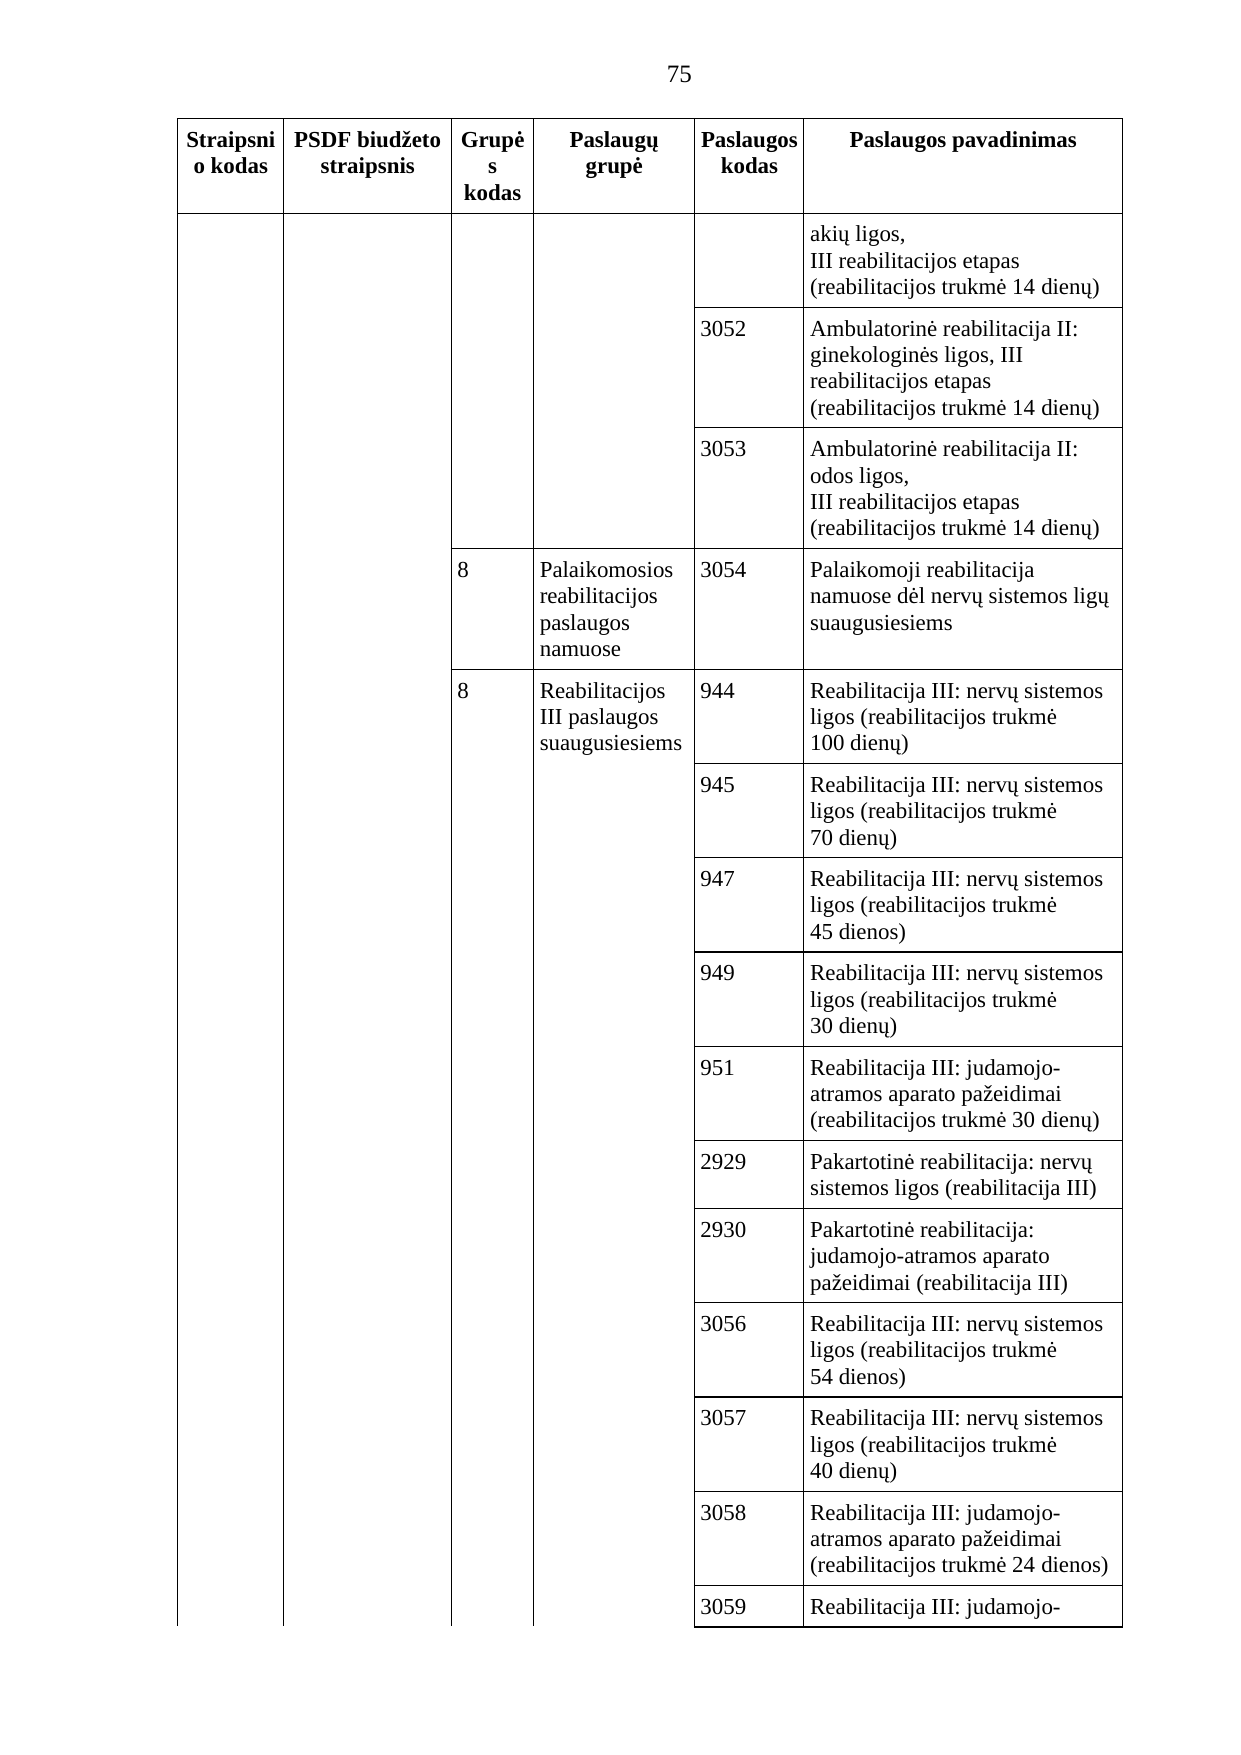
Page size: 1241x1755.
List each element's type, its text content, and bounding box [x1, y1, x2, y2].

table_cell [178, 1491, 283, 1585]
table_cell [534, 1140, 694, 1208]
table_cell [284, 669, 451, 763]
table_cell [534, 1208, 694, 1302]
table_cell [284, 763, 451, 857]
table_cell 3056 [695, 1303, 803, 1396]
table_cell [284, 1396, 451, 1491]
table_cell [452, 427, 533, 548]
table_cell Palaikomosios reabilitacijos paslaugos namuose [534, 549, 694, 668]
table_cell [178, 548, 283, 668]
table_cell [284, 1302, 451, 1396]
table_cell [452, 214, 533, 307]
table_cell [284, 307, 451, 427]
table_cell Pakartotinė reabilitacija: nervų sistemos ligos (reabilitacija III) [804, 1141, 1122, 1208]
table_cell [178, 1302, 283, 1396]
table_cell [178, 1585, 283, 1626]
table_cell [452, 857, 533, 951]
table_cell 951 [695, 1047, 803, 1140]
table_cell Reabilitacija III: nervų sistemos ligos (reabilitacijos trukmė 30 dienų) [804, 953, 1122, 1046]
table_cell [534, 1491, 694, 1585]
table_cell [452, 307, 533, 427]
table_cell Pakartotinė reabilitacija: judamojo-atramos aparato pažeidimai (reabilitacija III) [804, 1209, 1122, 1302]
table_cell [178, 1046, 283, 1140]
table_cell [452, 951, 533, 1046]
table_cell 3053 [695, 428, 803, 548]
table_cell [534, 951, 694, 1046]
table_cell Reabilitacija III: nervų sistemos ligos (reabilitacijos trukmė 40 dienų) [804, 1398, 1122, 1491]
table_cell [534, 307, 694, 427]
table_cell [284, 857, 451, 951]
table_cell [284, 1046, 451, 1140]
table_cell [452, 1396, 533, 1491]
table_cell [284, 1140, 451, 1208]
table_cell Ambulatorinė reabilitacija II: ginekologinės ligos, III reabilitacijos etapas (reabilitacijos trukmė 14 dienų) [804, 308, 1122, 427]
table_cell 945 [695, 764, 803, 857]
table_cell Reabilitacijos III paslaugos suaugusiesiems [534, 670, 694, 763]
table_cell [695, 214, 803, 307]
table_cell 2929 [695, 1141, 803, 1208]
table_cell [534, 857, 694, 951]
table_header Paslaugų grupė [534, 119, 694, 212]
table_cell Reabilitacija III: nervų sistemos ligos (reabilitacijos trukmė 70 dienų) [804, 764, 1122, 857]
table_cell [284, 548, 451, 668]
table_cell [534, 1585, 694, 1626]
table_cell [534, 1046, 694, 1140]
table_cell [178, 307, 283, 427]
table_cell Reabilitacija III: nervų sistemos ligos (reabilitacijos trukmė 54 dienos) [804, 1303, 1122, 1396]
table_cell 3059 [695, 1586, 803, 1626]
table_cell [284, 951, 451, 1046]
table_cell [534, 214, 694, 307]
table_cell [452, 763, 533, 857]
table_cell Reabilitacija III: nervų sistemos ligos (reabilitacijos trukmė 100 dienų) [804, 670, 1122, 763]
table_cell [534, 763, 694, 857]
table_cell 3054 [695, 549, 803, 668]
table_cell 2930 [695, 1209, 803, 1302]
table_cell Reabilitacija III: judamojo-atramos aparato pažeidimai (reabilitacijos trukmė 24 dienos) [804, 1492, 1122, 1585]
table_cell Palaikomoji reabilitacija namuose dėl nervų sistemos ligų suaugusiesiems [804, 549, 1122, 668]
table_cell [284, 427, 451, 548]
table_cell 947 [695, 858, 803, 951]
table_cell 8 [452, 670, 533, 763]
table_cell [178, 857, 283, 951]
table_cell [534, 1302, 694, 1396]
table_cell [284, 1585, 451, 1626]
table_cell [452, 1046, 533, 1140]
table_cell 3058 [695, 1492, 803, 1585]
table_cell 3052 [695, 308, 803, 427]
table_cell [534, 1396, 694, 1491]
table_cell [452, 1491, 533, 1585]
table_header Straipsnio kodas [178, 119, 283, 212]
table_cell [284, 1491, 451, 1585]
table_cell [178, 1208, 283, 1302]
table_cell 949 [695, 953, 803, 1046]
table_cell [534, 427, 694, 548]
table_cell [452, 1208, 533, 1302]
table_cell [178, 427, 283, 548]
table_cell [284, 1208, 451, 1302]
table_cell [178, 669, 283, 763]
table_cell 3057 [695, 1398, 803, 1491]
table_cell [178, 1140, 283, 1208]
table_cell 944 [695, 670, 803, 763]
table_header Paslaugos pavadinimas [804, 119, 1122, 212]
table_cell Reabilitacija III: nervų sistemos ligos (reabilitacijos trukmė 45 dienos) [804, 858, 1122, 951]
table_cell Reabilitacija III: judamojo-atramos aparato pažeidimai (reabilitacijos trukmė 30 dienų) [804, 1047, 1122, 1140]
table_cell [452, 1302, 533, 1396]
table_cell [452, 1585, 533, 1626]
table_cell akių ligos, III reabilitacijos etapas (reabilitacijos trukmė 14 dienų) [804, 214, 1122, 307]
table_cell [178, 214, 283, 307]
table_cell Ambulatorinė reabilitacija II: odos ligos, III reabilitacijos etapas (reabilitacijos trukmė 14 dienų) [804, 428, 1122, 548]
table_cell [452, 1140, 533, 1208]
table_cell [178, 1396, 283, 1491]
table_cell 8 [452, 549, 533, 668]
table_cell [178, 763, 283, 857]
table_cell [284, 214, 451, 307]
table_header PSDF biudžeto straipsnis [284, 119, 451, 212]
table_header Paslaugos kodas [695, 119, 803, 212]
table_cell Reabilitacija III: judamojo- [804, 1586, 1122, 1626]
table_header Grupės kodas [452, 119, 533, 212]
table_cell [178, 951, 283, 1046]
